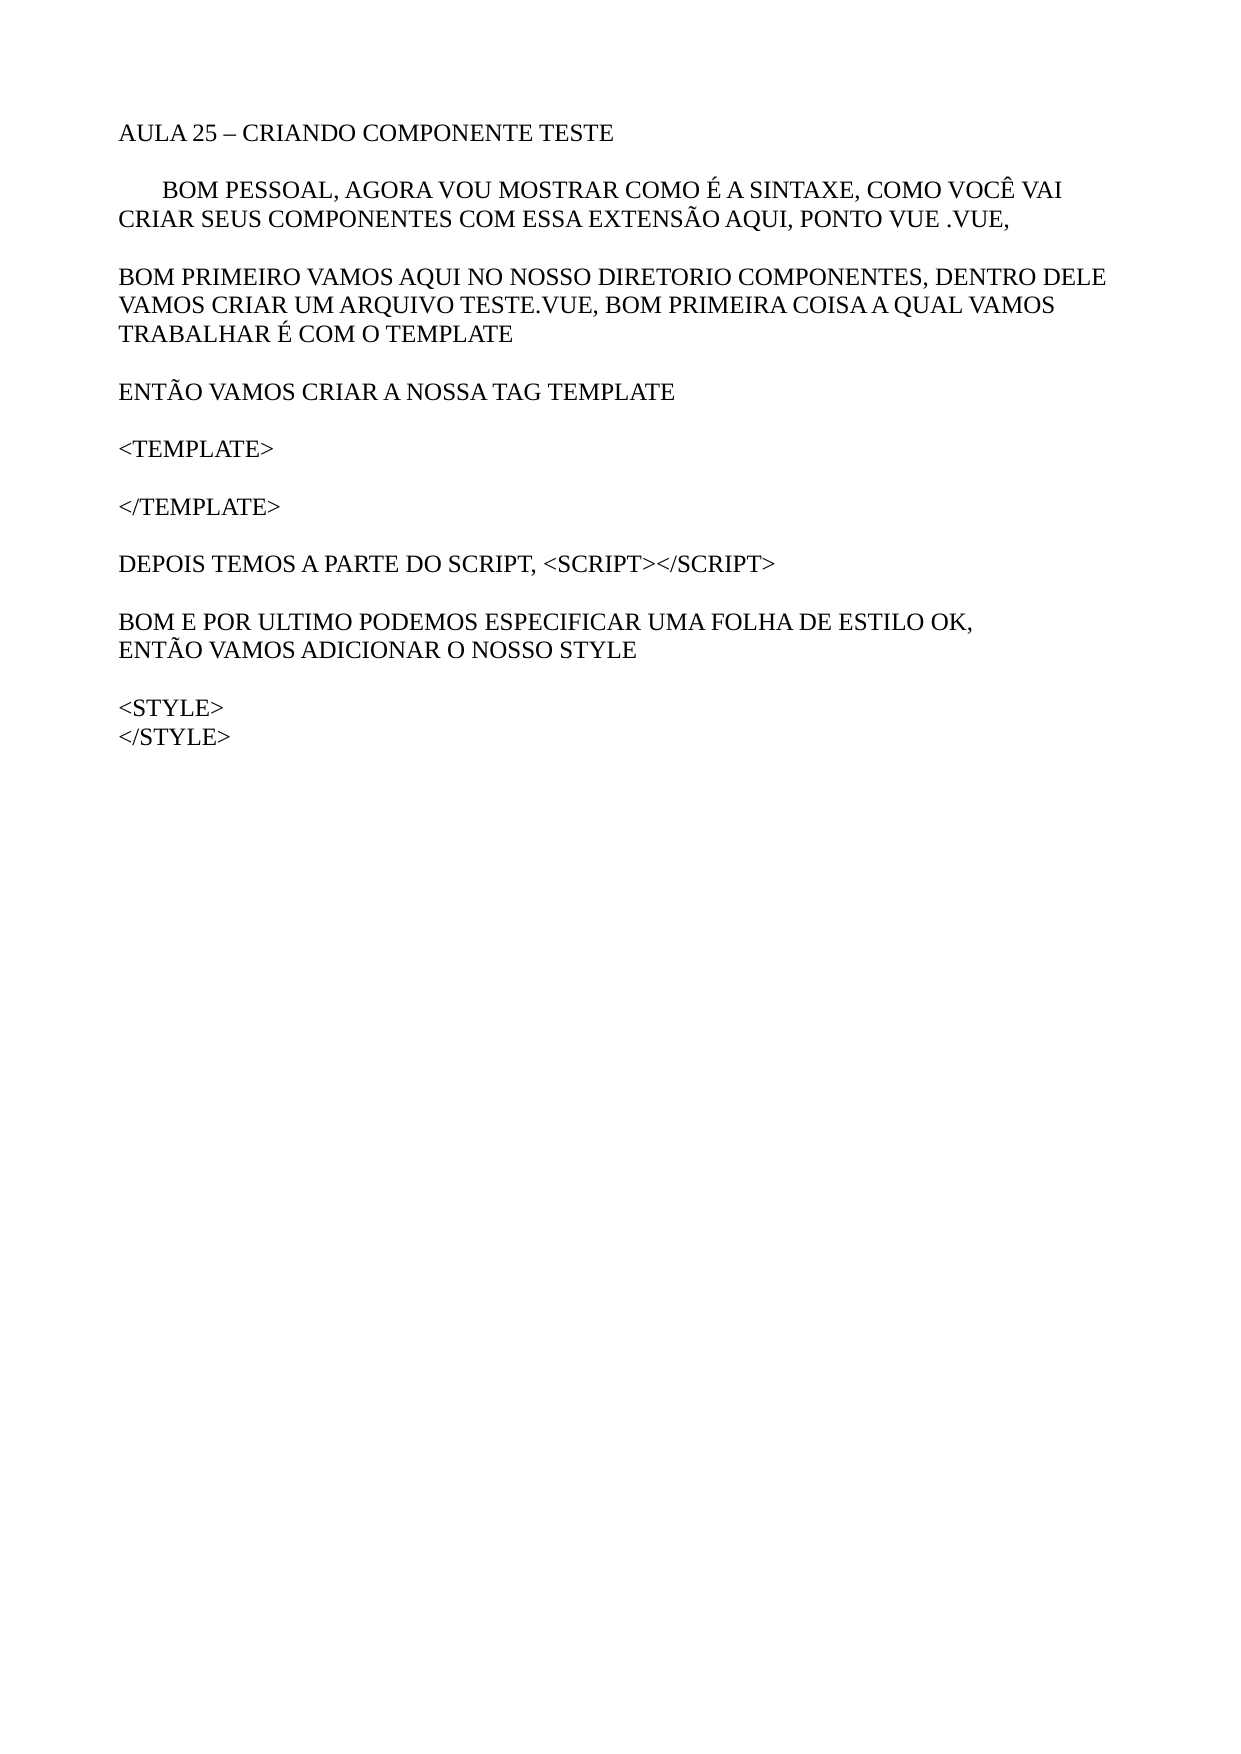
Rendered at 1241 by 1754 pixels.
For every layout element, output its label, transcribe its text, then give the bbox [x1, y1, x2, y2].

text </STYLE> [118, 722, 1122, 751]
text DEPOIS TEMOS A PARTE DO SCRIPT, <SCRIPT></SCRIPT> [118, 549, 1122, 578]
text <STYLE> [118, 693, 1122, 722]
text <TEMPLATE> [118, 434, 1122, 463]
text </TEMPLATE> [118, 492, 1122, 521]
text BOM PESSOAL, AGORA VOU MOSTRAR COMO É A SINTAXE, COMO VOCÊ VAI CRIAR SEUS COMPONENTES COM ESSA EXTENSÃO AQUI, PONTO VUE .VUE, [118, 176, 1122, 233]
text ENTÃO VAMOS ADICIONAR O NOSSO STYLE [118, 636, 1122, 664]
text BOM PRIMEIRO VAMOS AQUI NO NOSSO DIRETORIO COMPONENTES, DENTRO DELE VAMOS CRIAR UM ARQUIVO TESTE.VUE, BOM PRIMEIRA COISA A QUAL VAMOS TRABALHAR É COM O TEMPLATE [118, 262, 1122, 348]
text ENTÃO VAMOS CRIAR A NOSSA TAG TEMPLATE [118, 377, 1122, 406]
text BOM E POR ULTIMO PODEMOS ESPECIFICAR UMA FOLHA DE ESTILO OK, [118, 607, 1122, 636]
text AULA 25 – CRIANDO COMPONENTE TESTE [118, 118, 1122, 147]
